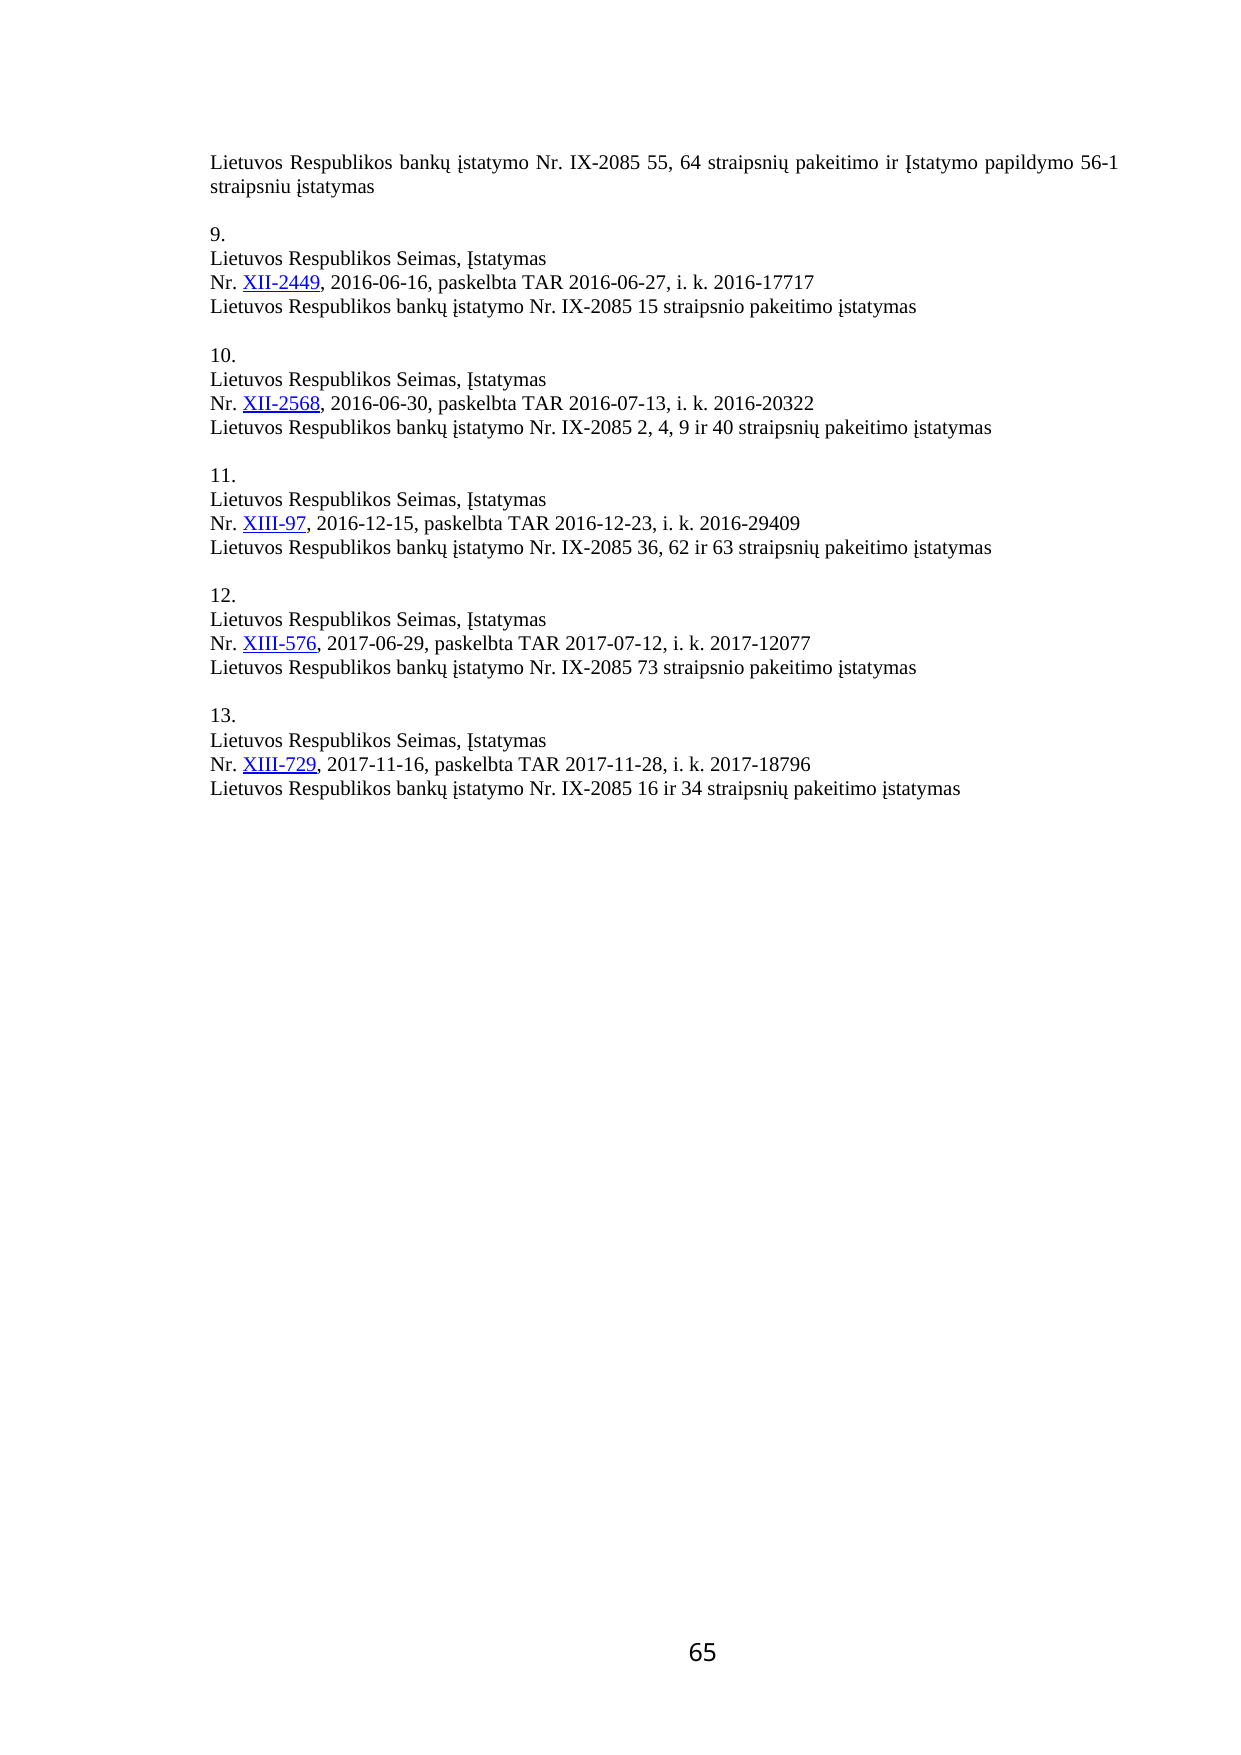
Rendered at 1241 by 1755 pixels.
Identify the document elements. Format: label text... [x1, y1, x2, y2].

text Nr. XIII-97, 2016-12-15, paskelbta TAR 2016-12-23, i. k. 2016-29409 [210, 511, 1120, 535]
text Nr. XIII-729, 2017-11-16, paskelbta TAR 2017-11-28, i. k. 2017-18796 [210, 752, 1120, 776]
text Lietuvos Respublikos bankų įstatymo Nr. IX-2085 36, 62 ir 63 straipsnių pakeitimo įstatymas [210, 535, 1120, 559]
text Lietuvos Respublikos Seimas, Įstatymas [210, 727, 1120, 752]
text Nr. XIII-576, 2017-06-29, paskelbta TAR 2017-07-12, i. k. 2017-12077 [210, 631, 1120, 655]
text Lietuvos Respublikos Seimas, Įstatymas [210, 607, 1120, 631]
text Lietuvos Respublikos bankų įstatymo Nr. IX-2085 16 ir 34 straipsnių pakeitimo įstatymas [210, 776, 1120, 800]
text Lietuvos Respublikos bankų įstatymo Nr. IX-2085 73 straipsnio pakeitimo įstatymas [210, 655, 1120, 679]
text Lietuvos Respublikos Seimas, Įstatymas [210, 367, 1120, 391]
text 12. [210, 583, 1120, 607]
text 11. [210, 463, 1120, 487]
text Nr. XII-2568, 2016-06-30, paskelbta TAR 2016-07-13, i. k. 2016-20322 [210, 391, 1120, 415]
text Lietuvos Respublikos Seimas, Įstatymas [210, 246, 1120, 270]
text Lietuvos Respublikos bankų įstatymo Nr. IX-2085 2, 4, 9 ir 40 straipsnių pakeitimo įstatymas [210, 415, 1120, 439]
text Lietuvos Respublikos Seimas, Įstatymas [210, 487, 1120, 511]
text 10. [210, 342, 1120, 367]
text 13. [210, 703, 1120, 727]
text Lietuvos Respublikos bankų įstatymo Nr. IX-2085 55, 64 straipsnių pakeitimo ir Įstatymo papildymo 56-1 straipsniu įstatymas [210, 150, 1120, 198]
text Nr. XII-2449, 2016-06-16, paskelbta TAR 2016-06-27, i. k. 2016-17717 [210, 270, 1120, 294]
text Lietuvos Respublikos bankų įstatymo Nr. IX-2085 15 straipsnio pakeitimo įstatymas [210, 294, 1120, 318]
text 9. [210, 222, 1120, 246]
